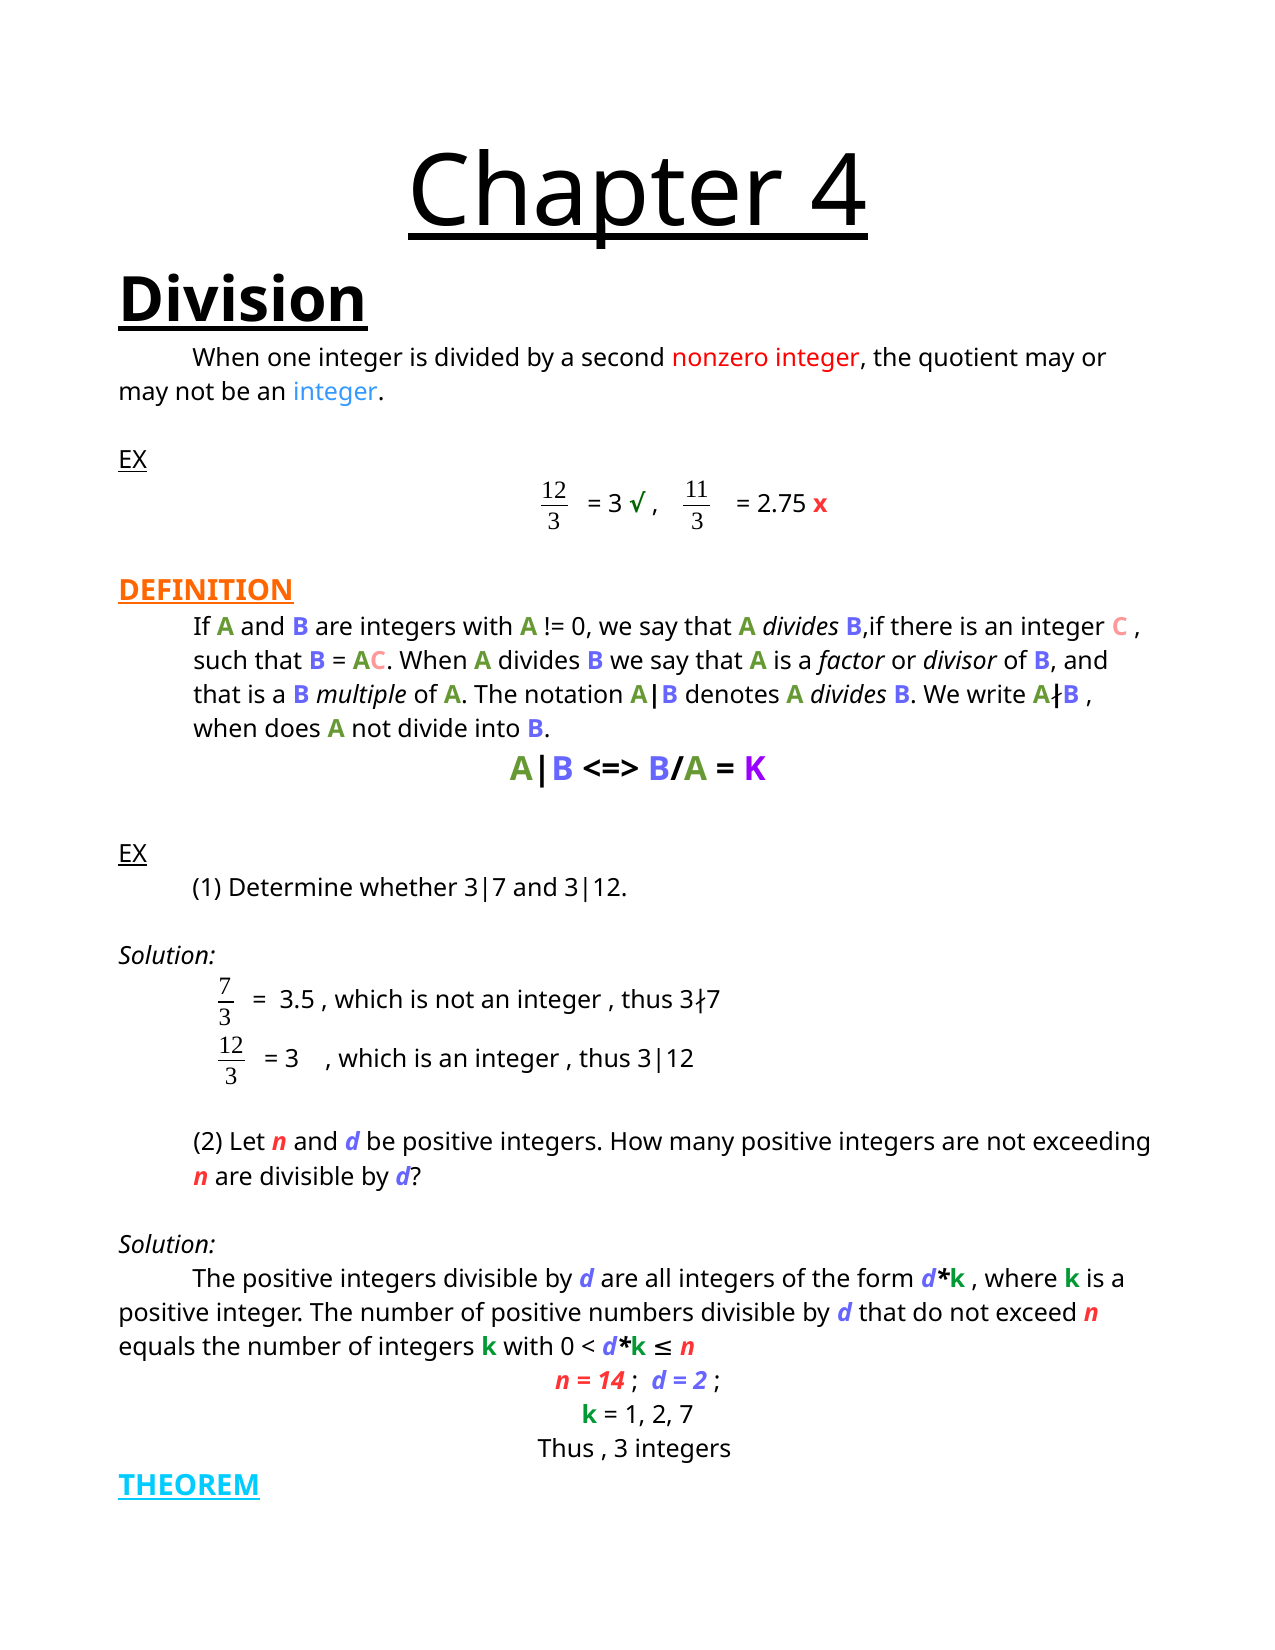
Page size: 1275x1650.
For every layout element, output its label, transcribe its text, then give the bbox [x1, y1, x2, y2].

text (2) Let n and d be positive integers. How many positive integers are not exceeding n are divisible by d? [193, 1124, 1157, 1192]
text When one integer is divided by a second nonzero integer, the quotient may or may not be an integer. [118, 339, 1157, 408]
text Solution: [118, 938, 1157, 972]
text = 3.5 , which is not an integer , thus 3∤7 [118, 972, 1157, 1031]
text EX [118, 836, 1157, 870]
text Thus , 3 integers [118, 1431, 1157, 1465]
text = 3 √ , = 2.75 x [118, 476, 1157, 535]
text If A and B are integers with A != 0, we say that A divides B,if there is an integer C , such that B = AC. When A divides B we say that A is a factor or divisor of B, and that is a B multiple of A. The notation A|B denotes A divides B. We write A∤B , when does A not divide into B. [193, 608, 1157, 745]
text The positive integers divisible by d are all integers of the form d*k , where k is a positive integer. The number of positive numbers divisible by d that do not exceed n equals the number of integers k with 0 < d*k ≤ n [118, 1260, 1157, 1362]
text = 3 , which is an integer , thus 3|12 [118, 1031, 1157, 1090]
text DEFINITION [118, 569, 1157, 608]
text n = 14 ; d = 2 ; [118, 1362, 1157, 1397]
text THEOREM [118, 1465, 1157, 1504]
text EX [118, 442, 1157, 476]
text A|B <=> B/A = K [118, 745, 1157, 790]
text Solution: [118, 1226, 1157, 1260]
text Chapter 4 [118, 118, 1157, 254]
text (1) Determine whether 3|7 and 3|12. [118, 870, 1157, 904]
text k = 1, 2, 7 [118, 1397, 1157, 1431]
text Division [118, 254, 1157, 339]
